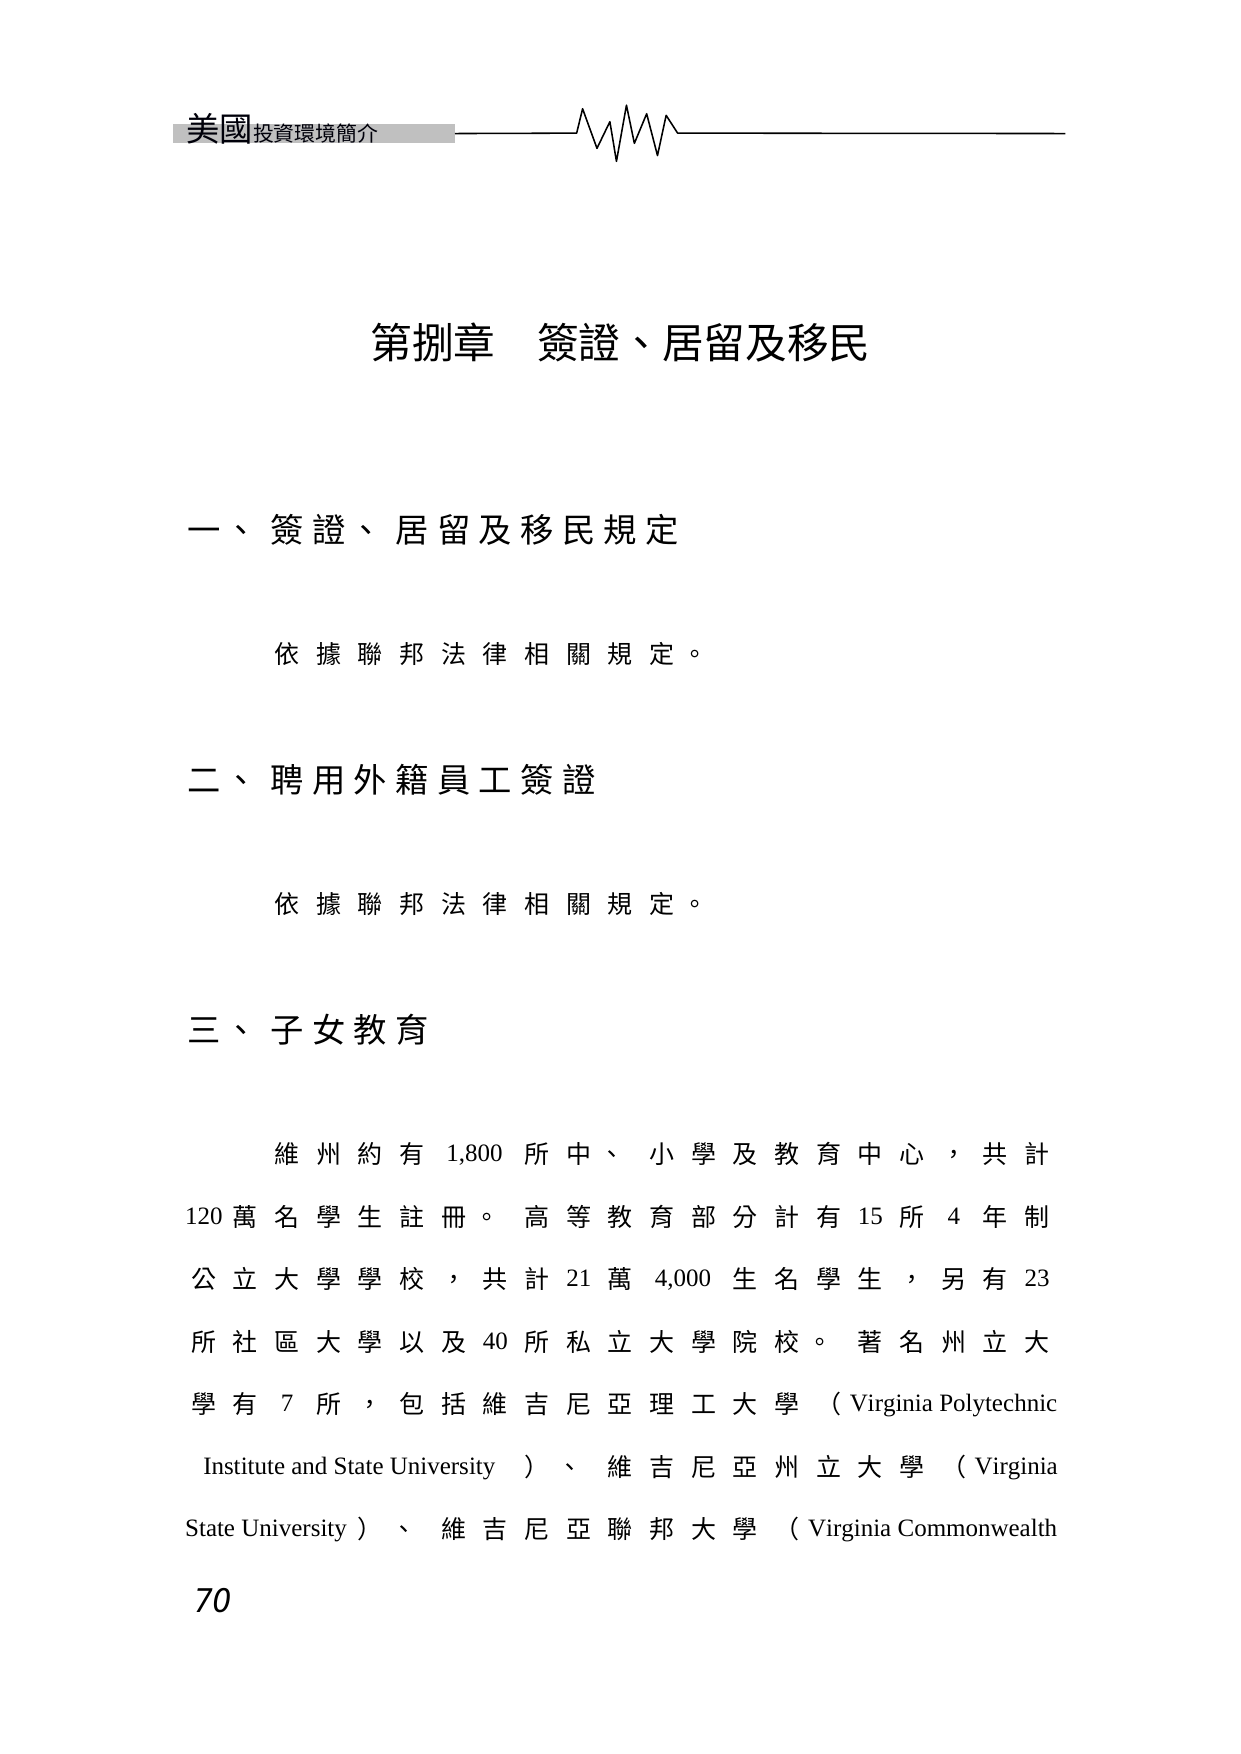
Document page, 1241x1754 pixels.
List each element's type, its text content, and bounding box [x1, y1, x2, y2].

text 第捌章 簽證、居留及移民 [183, 299, 1058, 361]
text 三、子女教育 [183, 986, 1058, 1049]
text 一、簽證、居留及移民規定 [183, 486, 1058, 549]
text 依據聯邦法律相關規定。 [183, 611, 1058, 674]
text 依據聯邦法律相關規定。 [183, 861, 1058, 924]
text 維州約有1,800所中、小學及教育中心，共計120萬名學生註冊。高等教育部分計有15所4年制公立大學學校，共計21萬4,000生名學生，另有23所社區大學以及40所私立大學院校。著名州立大學有7所，包括維吉尼亞理工大學（Virginia Polytechnic Institute and State University）、維吉尼亞州立大學（Virginia State University）、維吉尼亞聯邦大學（Virginia Commonwealth [183, 1111, 1058, 1549]
text 二、聘用外籍員工簽證 [183, 736, 1058, 799]
